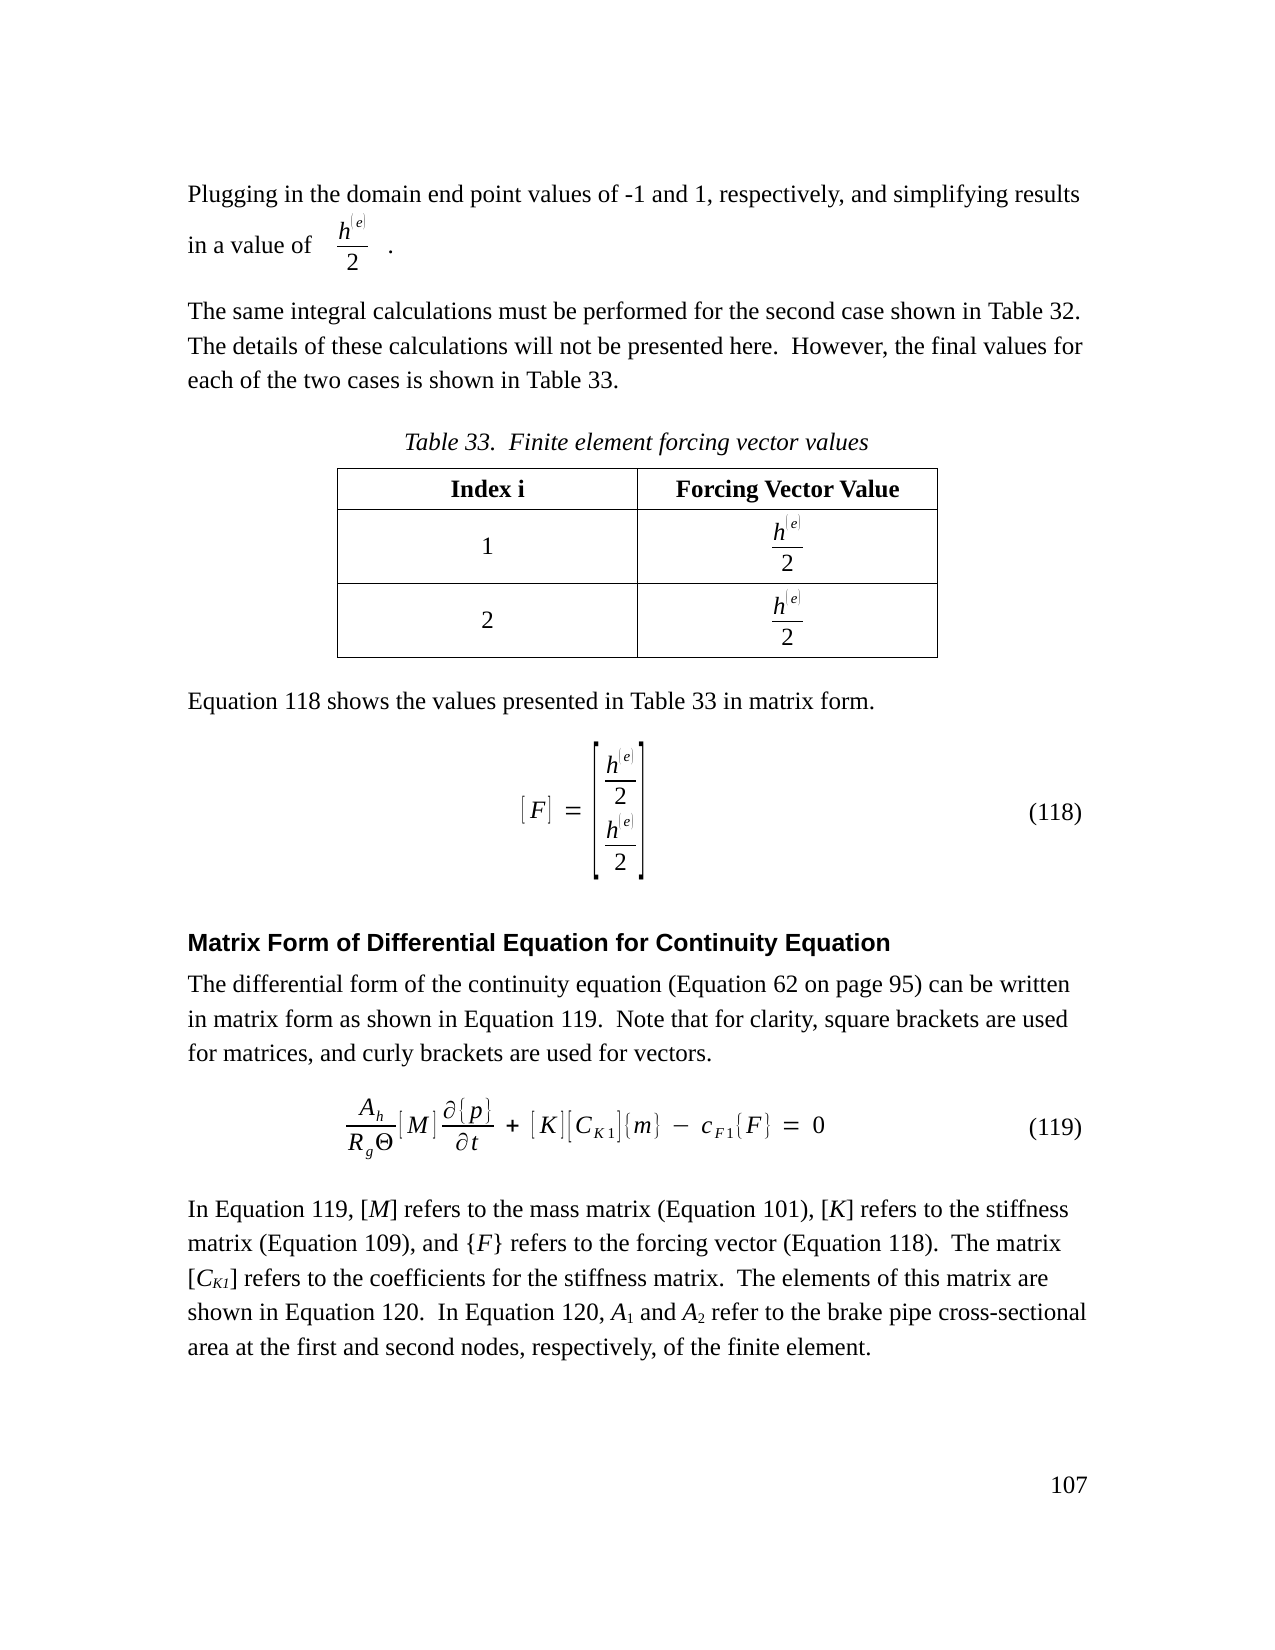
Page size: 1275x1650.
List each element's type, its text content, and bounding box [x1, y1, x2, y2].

table_cell 2 [338, 584, 637, 657]
table_cell 1 [338, 510, 637, 583]
table_header [188, 1088, 982, 1165]
text Equation 118 shows the values presented in Table 33 in matrix form. [187, 686, 1087, 715]
table_header Index i [338, 469, 637, 508]
text The same integral calculations must be performed for the second case shown in Table 32. The details of these calculations will not be presented here. However, the final values for each of the two cases is shown in Table 33. [187, 296, 1087, 394]
table_cell [638, 584, 937, 657]
table_header (118) [983, 735, 1087, 887]
text The differential form of the continuity equation (Equation 62 on page 96) can be written in matrix form as shown in Equation 119. Note that for clarity, square brackets are used for matrices, and curly brackets are used for vectors. [187, 969, 1087, 1067]
text Plugging in the domain end point values of -1 and 1, respectively, and simplifying results in a value of . [187, 179, 1087, 276]
text Table 33. Finite element forcing vector values [187, 427, 1087, 456]
subtitle Matrix Form of Differential Equation for Continuity Equation [187, 928, 1087, 957]
table_header (119) [983, 1088, 1087, 1165]
table_header [188, 735, 982, 887]
table_cell [638, 510, 937, 583]
text In Equation 119, [M] refers to the mass matrix (Equation 101), [K] refers to the stiffness matrix (Equation 109), and {F} refers to the forcing vector (Equation 118). The matrix [CK1] refers to the coefficients for the stiffness matrix. The elements of this matrix are shown in Equation 120. In Equation 120, A1 and A2 refer to the brake pipe cross-sectional area at the first and second nodes, respectively, of the finite element. [187, 1194, 1087, 1361]
table_header Forcing Vector Value [638, 469, 937, 508]
